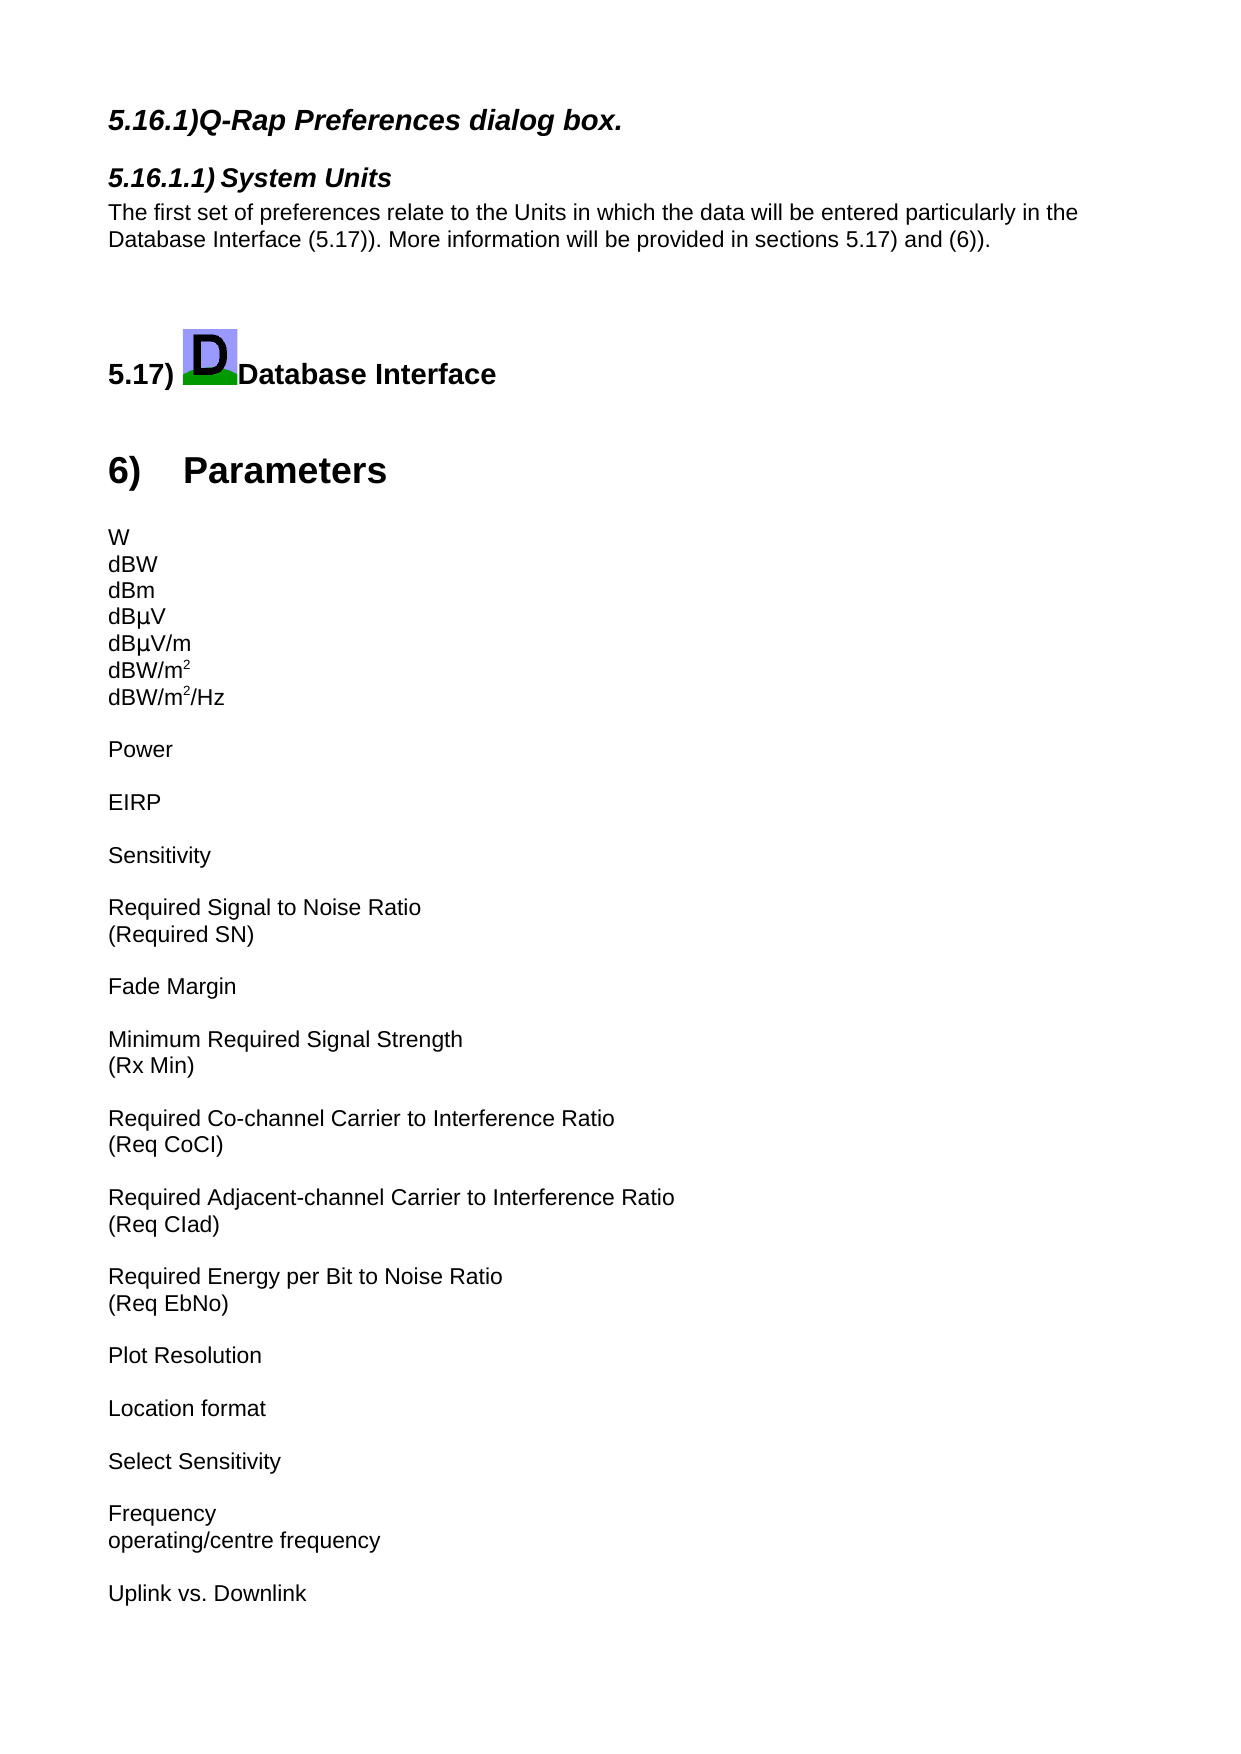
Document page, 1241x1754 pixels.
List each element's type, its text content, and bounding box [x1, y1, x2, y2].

text (Req CoCI) [108, 1131, 1156, 1158]
text Location format [108, 1395, 1156, 1421]
text Required Signal to Noise Ratio [108, 894, 1156, 921]
text Sensitivity [108, 842, 1156, 868]
picture [182, 329, 238, 385]
text (Req EbNo) [108, 1289, 1156, 1316]
text dBW [108, 551, 1156, 577]
subtitle Database Interface [108, 329, 1156, 391]
text Fade Margin [108, 973, 1156, 1000]
subtitle Parameters [108, 448, 1156, 492]
text (Req CIad) [108, 1211, 1156, 1237]
text operating/centre frequency [108, 1527, 1156, 1553]
text dBm [108, 577, 1156, 603]
text dBW/m2/Hz [108, 683, 1156, 710]
text dBµV [108, 603, 1156, 630]
text Required Energy per Bit to Noise Ratio [108, 1263, 1156, 1289]
text Power [108, 736, 1156, 762]
text Required Adjacent-channel Carrier to Interference Ratio [108, 1184, 1156, 1211]
subtitle System Units [108, 162, 1156, 193]
text W [108, 524, 1156, 551]
text Plot Resolution [108, 1342, 1156, 1369]
text Required Co-channel Carrier to Interference Ratio [108, 1105, 1156, 1131]
text dBµV/m [108, 630, 1156, 657]
text EIRP [108, 789, 1156, 815]
text (Rx Min) [108, 1052, 1156, 1079]
text Select Sensitivity [108, 1448, 1156, 1474]
text dBW/m2 [108, 657, 1156, 683]
text Frequency [108, 1500, 1156, 1527]
text (Required SN) [108, 921, 1156, 947]
subtitle Q-Rap Preferences dialog box. [108, 103, 1156, 137]
text Minimum Required Signal Strength [108, 1026, 1156, 1052]
text The first set of preferences relate to the Units in which the data will be entered particularly in the Database Interface (5.17). More information will be provided in sections 5.17 and (6). [108, 199, 1156, 252]
text Uplink vs. Downlink [108, 1579, 1156, 1606]
